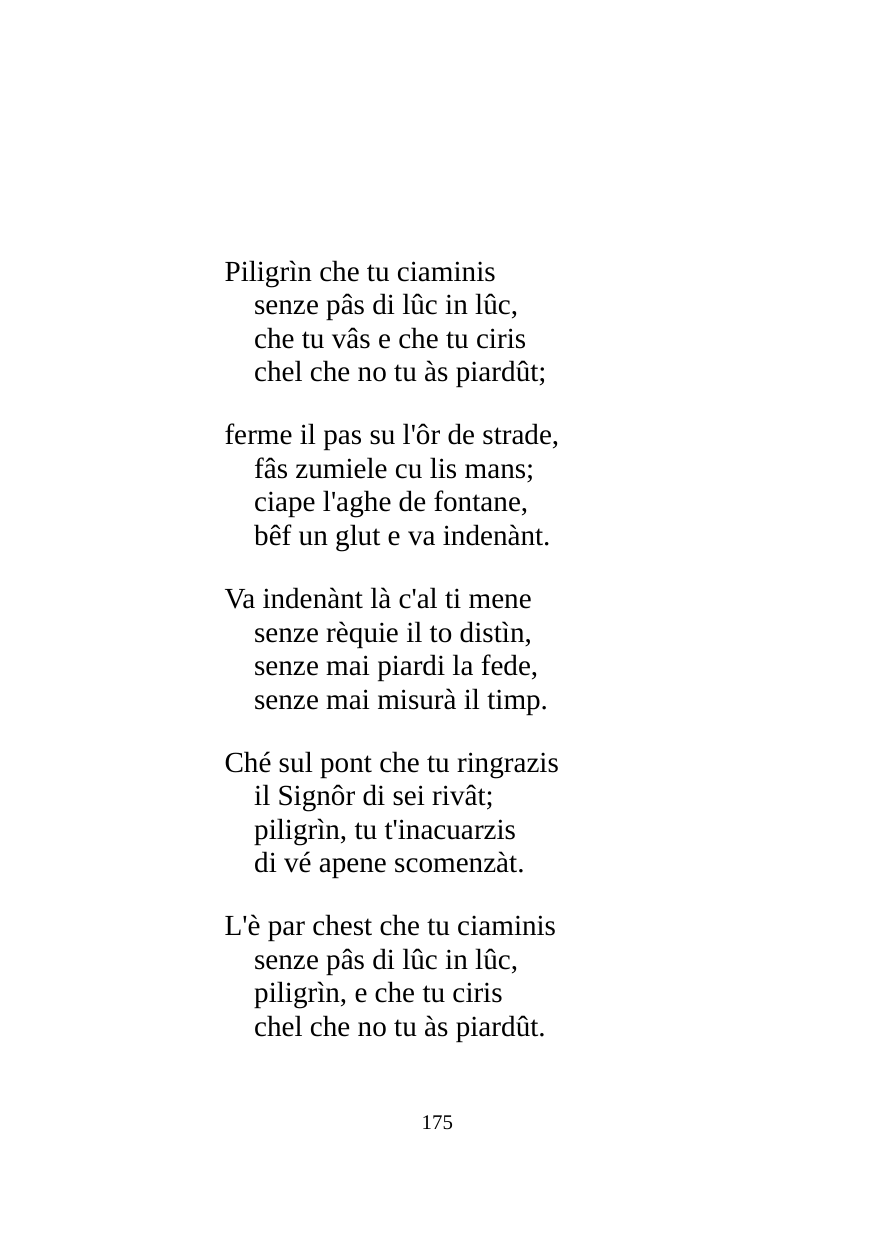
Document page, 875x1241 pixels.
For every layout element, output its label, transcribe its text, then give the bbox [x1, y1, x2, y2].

text Ché sul pont che tu ringrazis il Signôr di sei rivât; piligrìn, tu t'inacuarzis di vé apene scomenzàt. [224, 745, 768, 879]
text L'è par chest che tu ciaminis senze pâs di lûc in lûc, piligrìn, e che tu ciris chel che no tu às piardût. [224, 908, 768, 1043]
text ferme il pas su l'ôr de strade, fâs zumiele cu lis mans; ciape l'aghe de fontane, bêf un glut e va indenànt. [224, 417, 768, 552]
text Piligrìn che tu ciaminis senze pâs di lûc in lûc, che tu vâs e che tu ciris chel che no tu às piardût; [224, 254, 768, 388]
text Va indenànt là c'al ti mene senze rèquie il to distìn, senze mai piardi la fede, senze mai misurà il timp. [224, 581, 768, 715]
